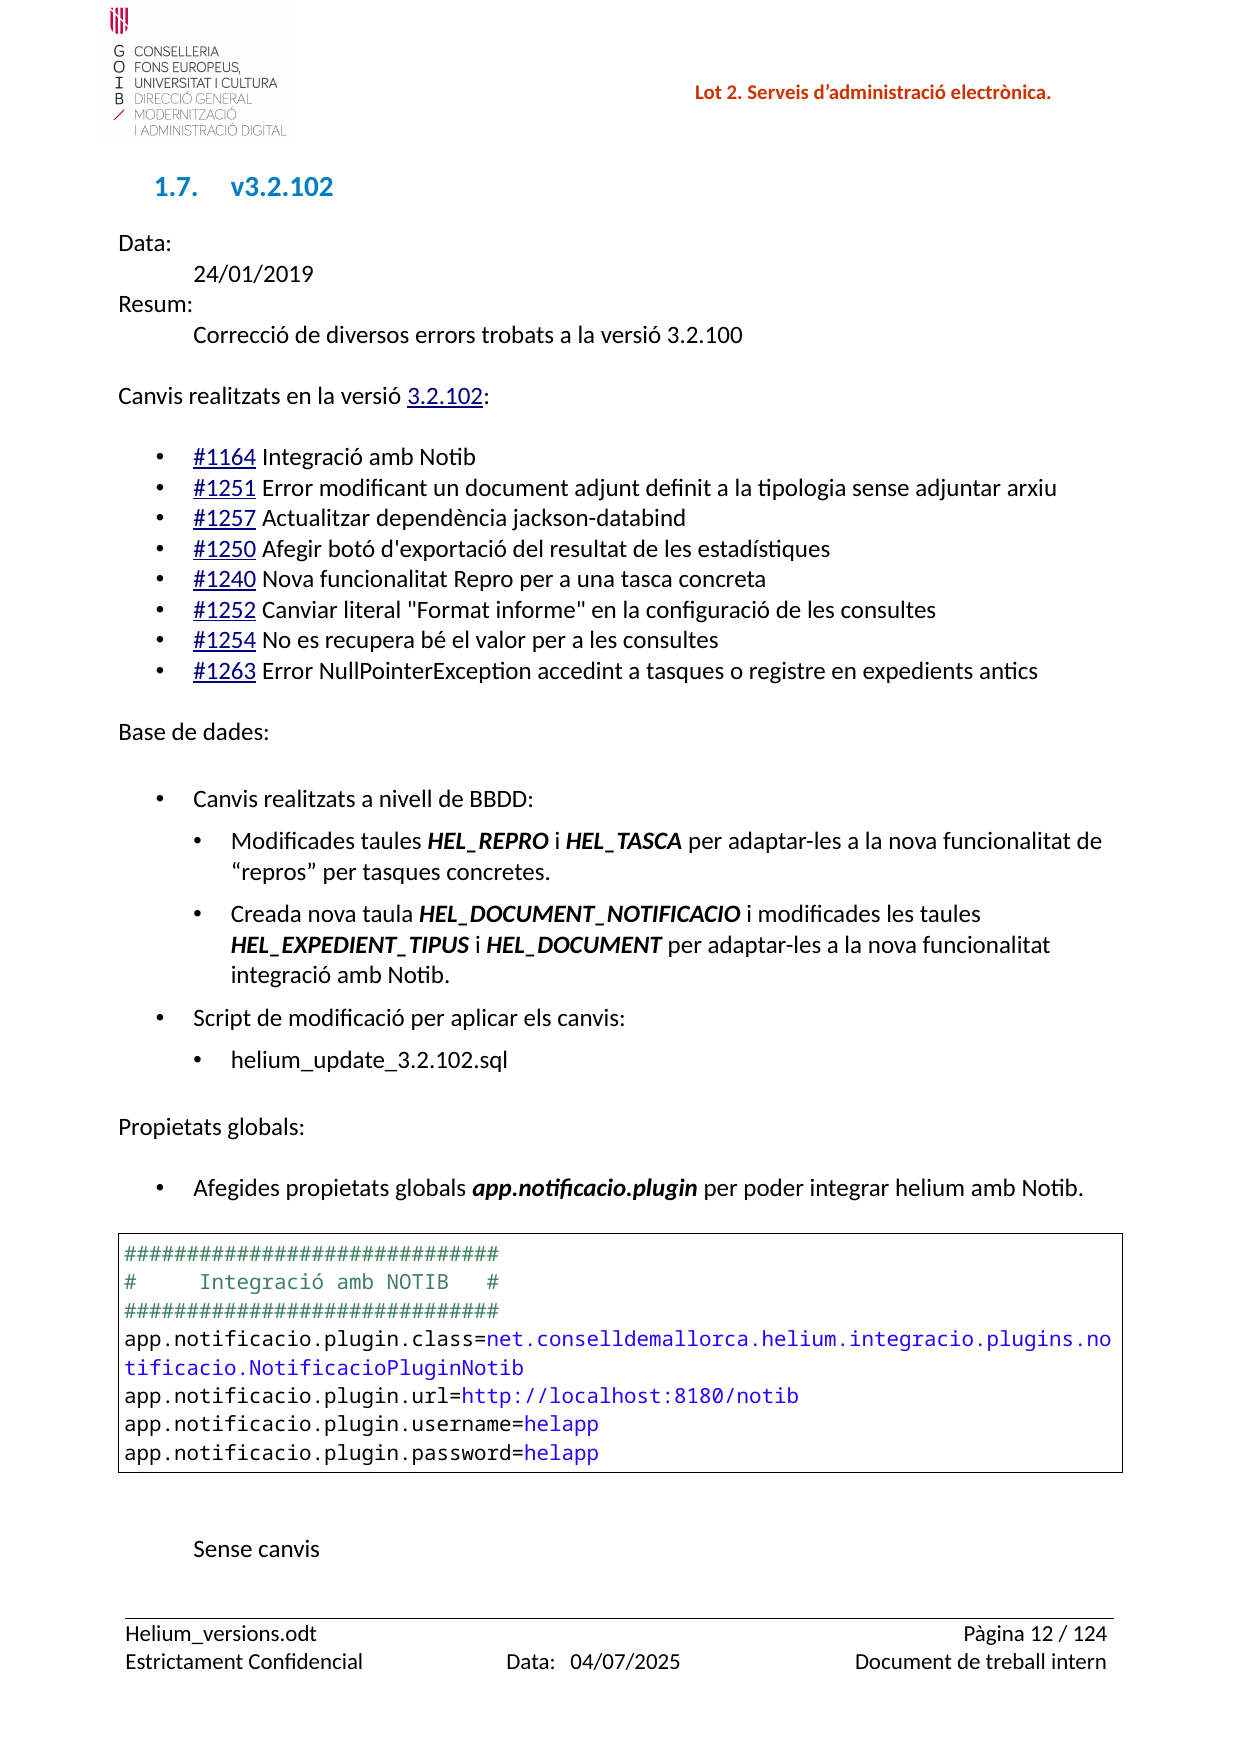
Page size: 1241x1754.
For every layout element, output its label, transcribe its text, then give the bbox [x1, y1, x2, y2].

list Creada nova taula HEL_DOCUMENT_NOTIFICACIO i modificades les taules HEL_EXPEDIENT_TIPUS i HEL_DOCUMENT per adaptar-les a la nova funcionalitat integració amb Notib. [193, 898, 1122, 990]
table_header ############################## # Integració amb NOTIB # ############################## app.notificacio.plugin.class=net.conselldemallorca.helium.integracio.plugins.notificacio.NotificacioPluginNotib app.notificacio.plugin.url=http://localhost:8180/notib app.notificacio.plugin.username=helapp app.notificacio.plugin.password=helapp [119, 1234, 1122, 1472]
list Afegides propietats globals app.notificacio.plugin per poder integrar helium amb Notib. [156, 1172, 1122, 1203]
text 24/01/2019 [118, 258, 1122, 289]
text Correcció de diversos errors trobats a la versió 3.2.100 [118, 319, 1122, 350]
text Base de dades: [118, 716, 1122, 746]
list #1164 Integració amb Notib [156, 441, 1122, 472]
text Sense canvis [118, 1533, 1122, 1564]
list #1251 Error modificant un document adjunt definit a la tipologia sense adjuntar arxiu [156, 472, 1122, 502]
subtitle v3.2.102 [153, 168, 1122, 204]
text Data: [118, 228, 1122, 258]
list helium_update_3.2.102.sql [193, 1044, 1122, 1074]
list #1240 Nova funcionalitat Repro per a una tasca concreta [156, 563, 1122, 594]
picture [100, 0, 297, 144]
list #1257 Actualitzar dependència jackson-databind [156, 502, 1122, 533]
text Resum: [118, 289, 1122, 319]
list #1263 Error NullPointerException accedint a tasques o registre en expedients antics [156, 655, 1122, 685]
list Script de modificació per aplicar els canvis: [156, 1002, 1122, 1032]
list Modificades taules HEL_REPRO i HEL_TASCA per adaptar-les a la nova funcionalitat de “repros” per tasques concretes. [193, 825, 1122, 886]
list Canvis realitzats a nivell de BBDD: [156, 783, 1122, 813]
list #1254 No es recupera bé el valor per a les consultes [156, 624, 1122, 655]
text Propietats globals: [118, 1111, 1122, 1142]
list #1252 Canviar literal "Format informe" en la configuració de les consultes [156, 594, 1122, 624]
text Canvis realitzats en la versió 3.2.102: [118, 380, 1122, 411]
list #1250 Afegir botó d'exportació del resultat de les estadístiques [156, 533, 1122, 563]
